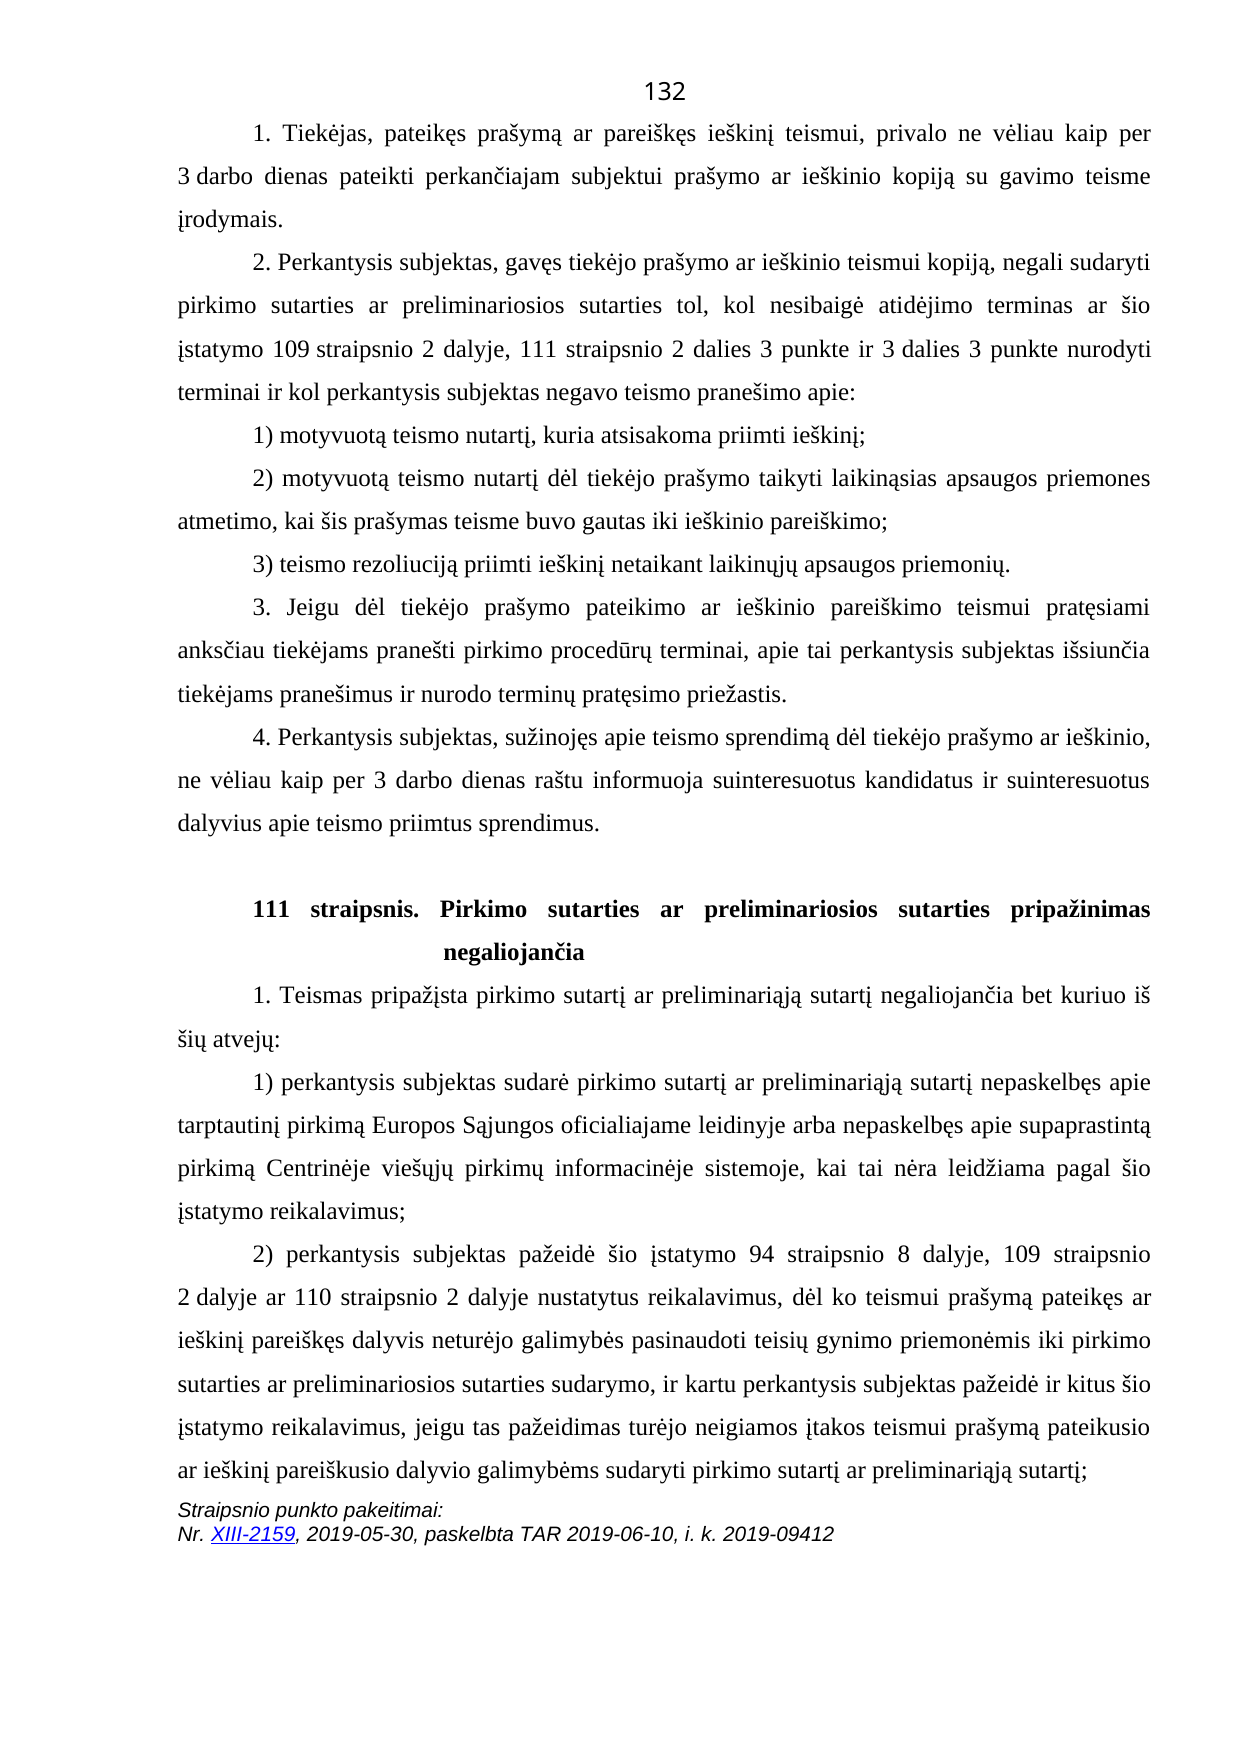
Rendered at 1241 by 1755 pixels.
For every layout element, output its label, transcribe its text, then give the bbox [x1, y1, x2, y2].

text Nr. XIII-2159, 2019-05-30, paskelbta TAR 2019-06-10, i. k. 2019-09412 [177, 1522, 1152, 1546]
text Straipsnio punkto pakeitimai: [177, 1498, 1152, 1522]
text 1. Tiekėjas, pateikęs prašymą ar pareiškęs ieškinį teismui, privalo ne vėliau kaip per 3 darbo dienas pateikti perkančiajam subjektui prašymo ar ieškinio kopiją su gavimo teisme įrodymais. [177, 118, 1152, 233]
text 1) perkantysis subjektas sudarė pirkimo sutartį ar preliminariąją sutartį nepaskelbęs apie tarptautinį pirkimą Europos Sąjungos oficialiajame leidinyje arba nepaskelbęs apie supaprastintą pirkimą Centrinėje viešųjų pirkimų informacinėje sistemoje, kai tai nėra leidžiama pagal šio įstatymo reikalavimus; [177, 1067, 1152, 1225]
text 1) motyvuotą teismo nutartį, kuria atsisakoma priimti ieškinį; [177, 420, 1152, 449]
text 1. Teismas pripažįsta pirkimo sutartį ar preliminariąją sutartį negaliojančia bet kuriuo iš šių atvejų: [177, 981, 1152, 1052]
text 3. Jeigu dėl tiekėjo prašymo pateikimo ar ieškinio pareiškimo teismui pratęsiami anksčiau tiekėjams pranešti pirkimo procedūrų terminai, apie tai perkantysis subjektas išsiunčia tiekėjams pranešimus ir nurodo terminų pratęsimo priežastis. [177, 592, 1152, 707]
text 2) perkantysis subjektas pažeidė šio įstatymo 94 straipsnio 8 dalyje, 109 straipsnio 2 dalyje ar 110 straipsnio 2 dalyje nustatytus reikalavimus, dėl ko teismui prašymą pateikęs ar ieškinį pareiškęs dalyvis neturėjo galimybės pasinaudoti teisių gynimo priemonėmis iki pirkimo sutarties ar preliminariosios sutarties sudarymo, ir kartu perkantysis subjektas pažeidė ir kitus šio įstatymo reikalavimus, jeigu tas pažeidimas turėjo neigiamos įtakos teismui prašymą pateikusio ar ieškinį pareiškusio dalyvio galimybėms sudaryti pirkimo sutartį ar preliminariąją sutartį; [177, 1239, 1152, 1484]
subtitle 4. Perkantysis subjektas, sužinojęs apie teismo sprendimą dėl tiekėjo prašymo ar ieškinio, ne vėliau kaip per 3 darbo dienas raštu informuoja suinteresuotus kandidatus ir suinteresuotus dalyvius apie teismo priimtus sprendimus. [177, 722, 1152, 837]
text 2. Perkantysis subjektas, gavęs tiekėjo prašymo ar ieškinio teismui kopiją, negali sudaryti pirkimo sutarties ar preliminariosios sutarties tol, kol nesibaigė atidėjimo terminas ar šio įstatymo 109 straipsnio 2 dalyje, 111 straipsnio 2 dalies 3 punkte ir 3 dalies 3 punkte nurodyti terminai ir kol perkantysis subjektas negavo teismo pranešimo apie: [177, 247, 1152, 406]
text 3) teismo rezoliuciją priimti ieškinį netaikant laikinųjų apsaugos priemonių. [177, 549, 1152, 578]
text 2) motyvuotą teismo nutartį dėl tiekėjo prašymo taikyti laikinąsias apsaugos priemones atmetimo, kai šis prašymas teisme buvo gautas iki ieškinio pareiškimo; [177, 463, 1152, 535]
text 111 straipsnis. Pirkimo sutarties ar preliminariosios sutarties pripažinimas negaliojančia [252, 894, 1152, 966]
